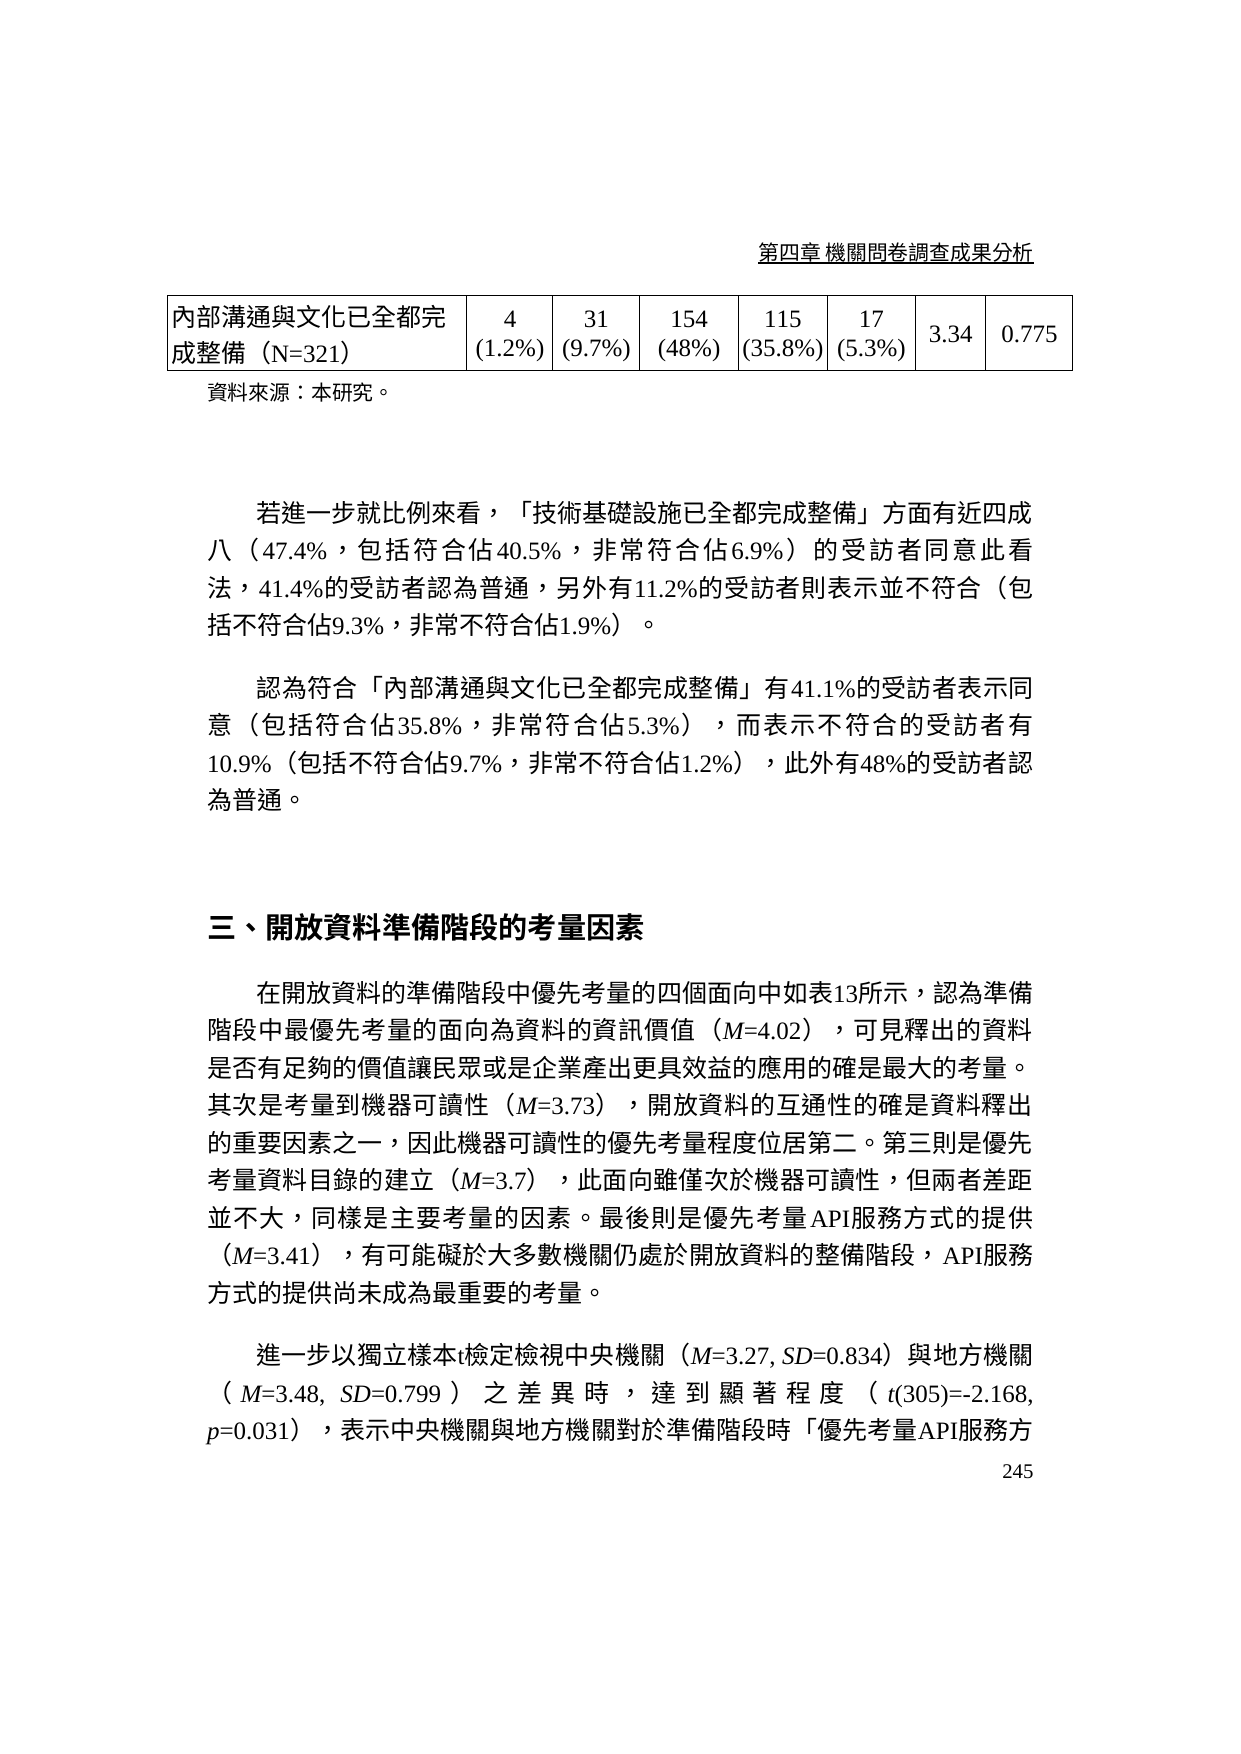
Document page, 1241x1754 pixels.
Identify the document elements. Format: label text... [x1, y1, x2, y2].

text 資料來源：本研究。 [207, 384, 1033, 405]
text 三、開放資料準備階段的考量因素 [207, 905, 1006, 947]
text 認為符合「內部溝通與文化已全都完成整備」有41.1%的受訪者表示同意（包括符合佔35.8%，非常符合佔5.3%），而表示不符合的受訪者有10.9%（包括不符合佔9.7%，非常不符合佔1.2%），此外有48%的受訪者認為普通。 [207, 667, 1033, 817]
table_cell 3.34 [916, 296, 985, 370]
table_cell 154 (48%) [640, 296, 738, 370]
table_cell 內部溝通與文化已全都完成整備（N=321） [168, 296, 466, 370]
table_cell 17 (5.3%) [828, 296, 915, 370]
text 在開放資料的準備階段中優先考量的四個面向中如表13所示，認為準備階段中最優先考量的面向為資料的資訊價值（M=4.02），可見釋出的資料是否有足夠的價值讓民眾或是企業產出更具效益的應用的確是最大的考量。其次是考量到機器可讀性（M=3.73），開放資料的互通性的確是資料釋出的重要因素之一，因此機器可讀性的優先考量程度位居第二。第三則是優先考量資料目錄的建立（M=3.7），此面向雖僅次於機器可讀性，但兩者差距並不大，同樣是主要考量的因素。最後則是優先考量API服務方式的提供（M=3.41），有可能礙於大多數機關仍處於開放資料的整備階段，API服務方式的提供尚未成為最重要的考量。 [207, 972, 1033, 1309]
text 進一步以獨立樣本t檢定檢視中央機關（M=3.27, SD=0.834）與地方機關（M=3.48, SD=0.799）之差異時，達到顯著程度（t(305)=-2.168, p=0.031），表示中央機關與地方機關對於準備階段時「優先考量API服務方 [207, 1334, 1033, 1447]
table_cell 115 (35.8%) [739, 296, 827, 370]
table_cell 0.775 [986, 296, 1072, 370]
text 若進一步就比例來看，「技術基礎設施已全都完成整備」方面有近四成八（47.4%，包括符合佔40.5%，非常符合佔6.9%）的受訪者同意此看法，41.4%的受訪者認為普通，另外有11.2%的受訪者則表示並不符合（包括不符合佔9.3%，非常不符合佔1.9%）。 [207, 492, 1033, 642]
table_cell 4 (1.2%) [467, 296, 552, 370]
table_cell 31 (9.7%) [553, 296, 639, 370]
